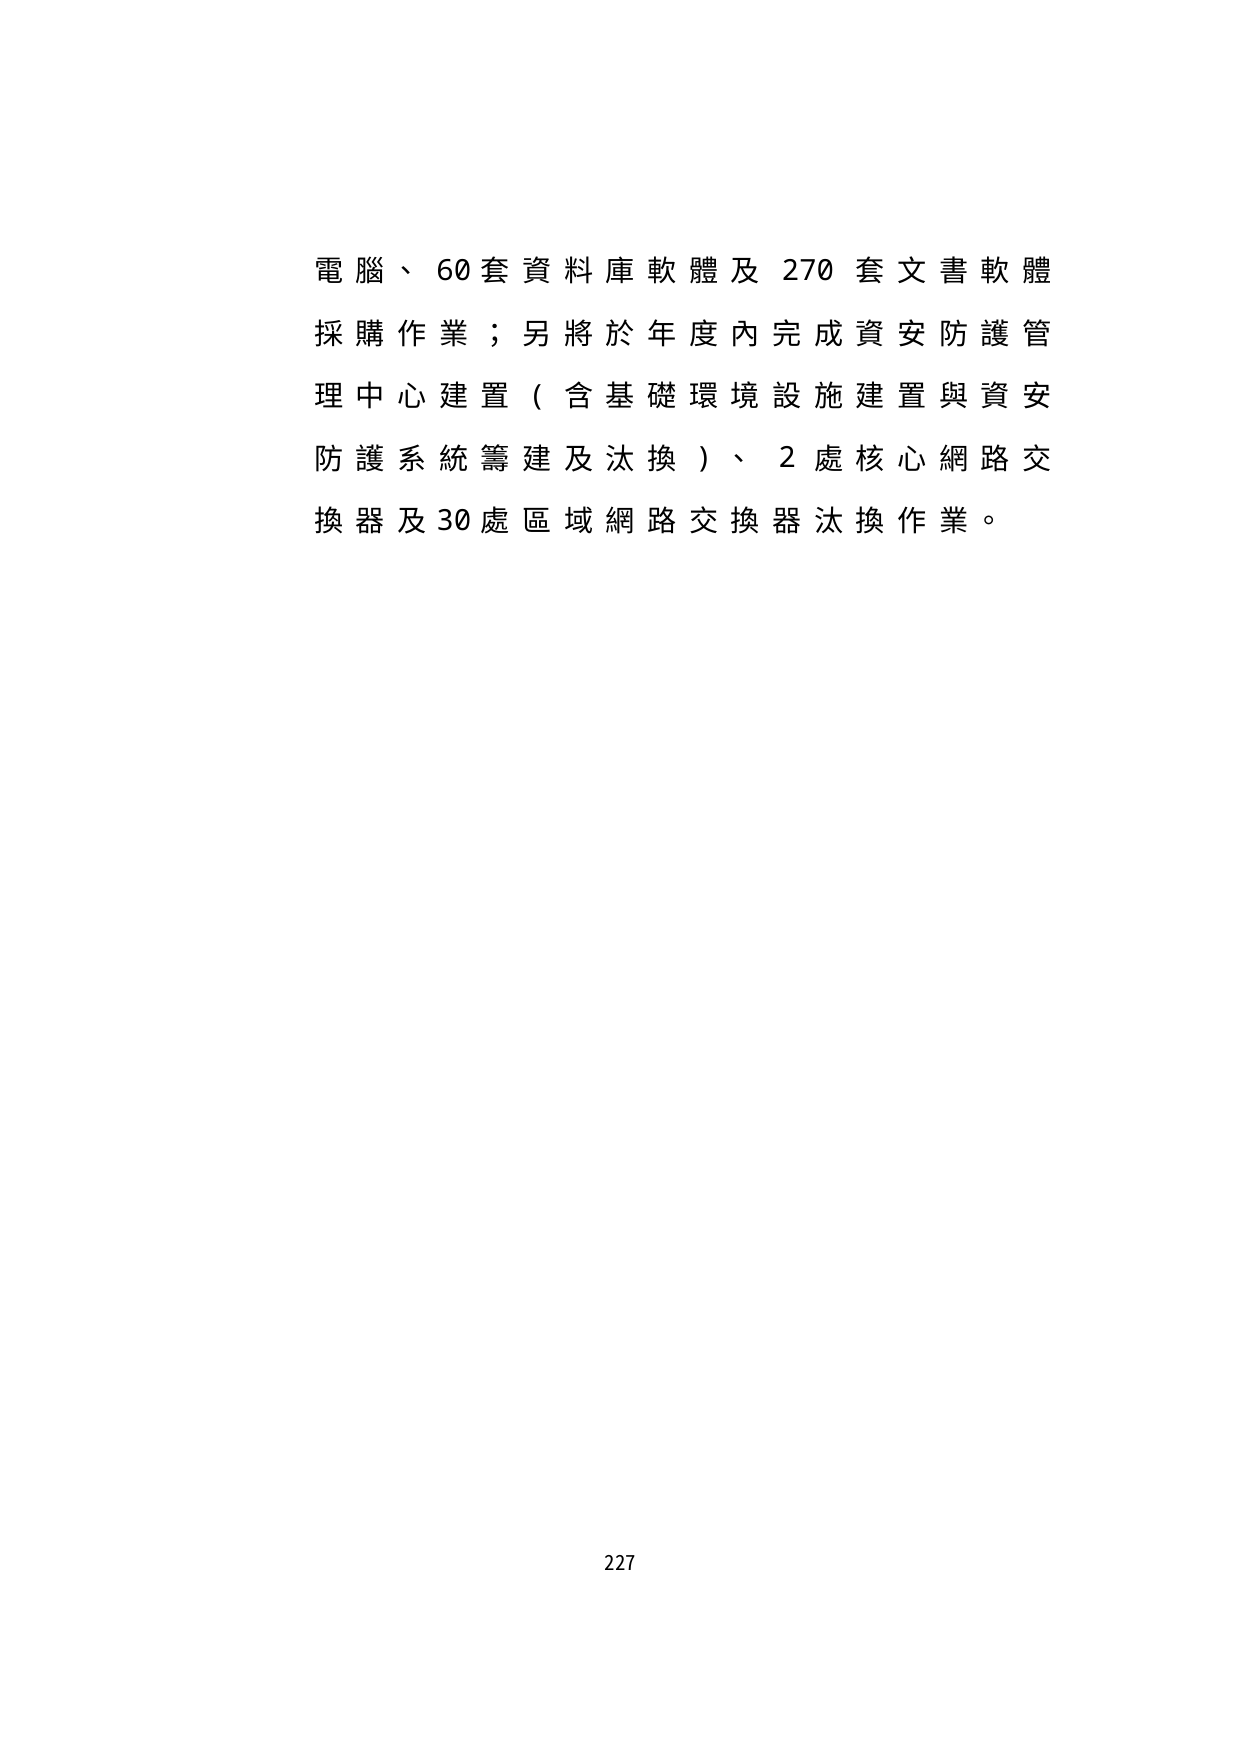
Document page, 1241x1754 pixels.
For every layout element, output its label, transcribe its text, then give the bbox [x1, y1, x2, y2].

text 電腦、60套資料庫軟體及270套文書軟體採購作業；另將於年度內完成資安防護管理中心建置(含基礎環境設施建置與資安防護系統籌建及汰換)、2處核心網路交換器及30處區域網路交換器汰換作業。 [271, 227, 1058, 540]
